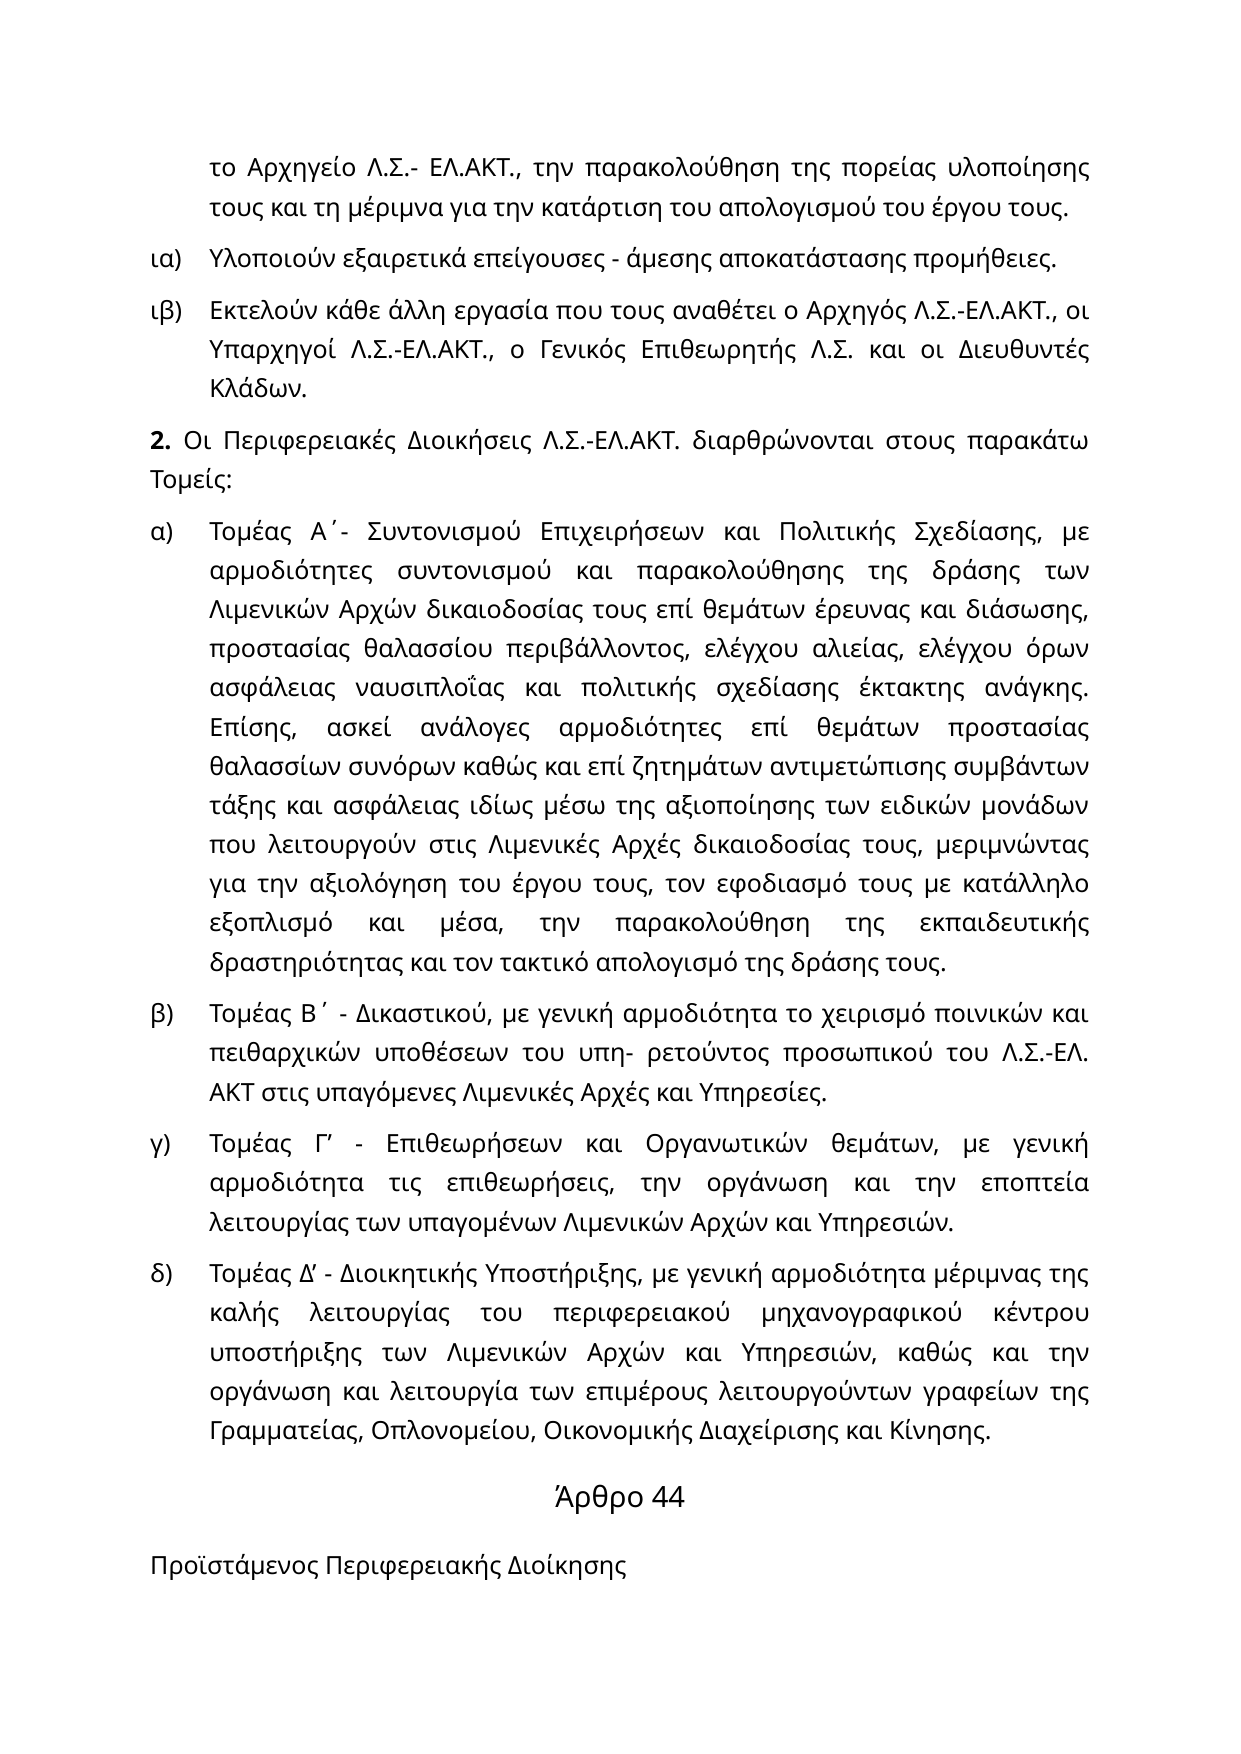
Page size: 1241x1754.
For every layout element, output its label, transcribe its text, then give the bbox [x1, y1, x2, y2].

text Προϊστάμενος Περιφερειακής Διοίκησης [150, 1547, 1090, 1581]
list δ) Τομέας Δ’ - Διοικητικής Υποστήριξης, με γενική αρμοδιότητα μέριμνας της καλής λειτουργίας του περιφερειακού μηχανογραφικού κέντρου υποστήριξης των Λιμενικών Αρχών και Υπηρεσιών, καθώς και την οργάνωση και λειτουργία των επιμέρους λειτουργούντων γραφείων της Γραμματείας, Οπλονομείου, Οικονομικής Διαχείρισης και Κίνησης. [150, 1256, 1090, 1447]
list α) Τομέας Α΄- Συντονισμού Επιχειρήσεων και Πολιτικής Σχεδίασης, με αρμοδιότητες συντονισμού και παρακολούθησης της δράσης των Λιμενικών Αρχών δικαιοδοσίας τους επί θεμάτων έρευνας και διάσωσης, προστασίας θαλασσίου περιβάλλοντος, ελέγχου αλιείας, ελέγχου όρων ασφάλειας ναυσιπλοΐας και πολιτικής σχεδίασης έκτακτης ανάγκης. Επίσης, ασκεί ανάλογες αρμοδιότητες επί θεμάτων προστασίας θαλασσίων συνόρων καθώς και επί ζητημάτων αντιμετώπισης συμβάντων τάξης και ασφάλειας ιδίως μέσω της αξιοποίησης των ειδικών μονάδων που λειτουργούν στις Λιμενικές Αρχές δικαιοδοσίας τους, μεριμνώντας για την αξιολόγηση του έργου τους, τον εφοδιασμό τους με κατάλληλο εξοπλισμό και μέσα, την παρακολούθηση της εκπαιδευτικής δραστηριότητας και τον τακτικό απολογισμό της δράσης τους. [150, 513, 1090, 978]
subtitle Άρθρο 44 [150, 1477, 1090, 1516]
list ια) Υλοποιούν εξαιρετικά επείγουσες - άμεσης αποκατάστασης προμήθειες. [150, 241, 1090, 275]
list το Αρχηγείο Λ.Σ.- ΕΛ.ΑΚΤ., την παρακολούθηση της πορείας υλοποίησης τους και τη μέριμνα για την κατάρτιση του απολογισμού του έργου τους. [150, 150, 1090, 223]
list γ) Τομέας Γ’ - Επιθεωρήσεων και Οργανωτικών θεμάτων, με γενική αρμοδιότητα τις επιθεωρήσεις, την οργάνωση και την εποπτεία λειτουργίας των υπαγομένων Λιμενικών Αρχών και Υπηρεσιών. [150, 1126, 1090, 1238]
list ιβ) Εκτελούν κάθε άλλη εργασία που τους αναθέτει ο Αρχηγός Λ.Σ.-ΕΛ.ΑΚΤ., οι Υπαρχηγοί Λ.Σ.-ΕΛ.ΑΚΤ., ο Γενικός Επιθεωρητής Λ.Σ. και οι Διευθυντές Κλάδων. [150, 292, 1090, 405]
list β) Τομέας Β΄ - Δικαστικού, με γενική αρμοδιότητα το χειρισμό ποινικών και πειθαρχικών υποθέσεων του υπη- ρετούντος προσωπικού του Λ.Σ.-ΕΛ. AKT στις υπαγόμενες Λιμενικές Αρχές και Υπηρεσίες. [150, 996, 1090, 1108]
text 2. Οι Περιφερειακές Διοικήσεις Λ.Σ.-ΕΛ.ΑΚΤ. διαρθρώνονται στους παρακάτω Τομείς: [150, 422, 1090, 496]
